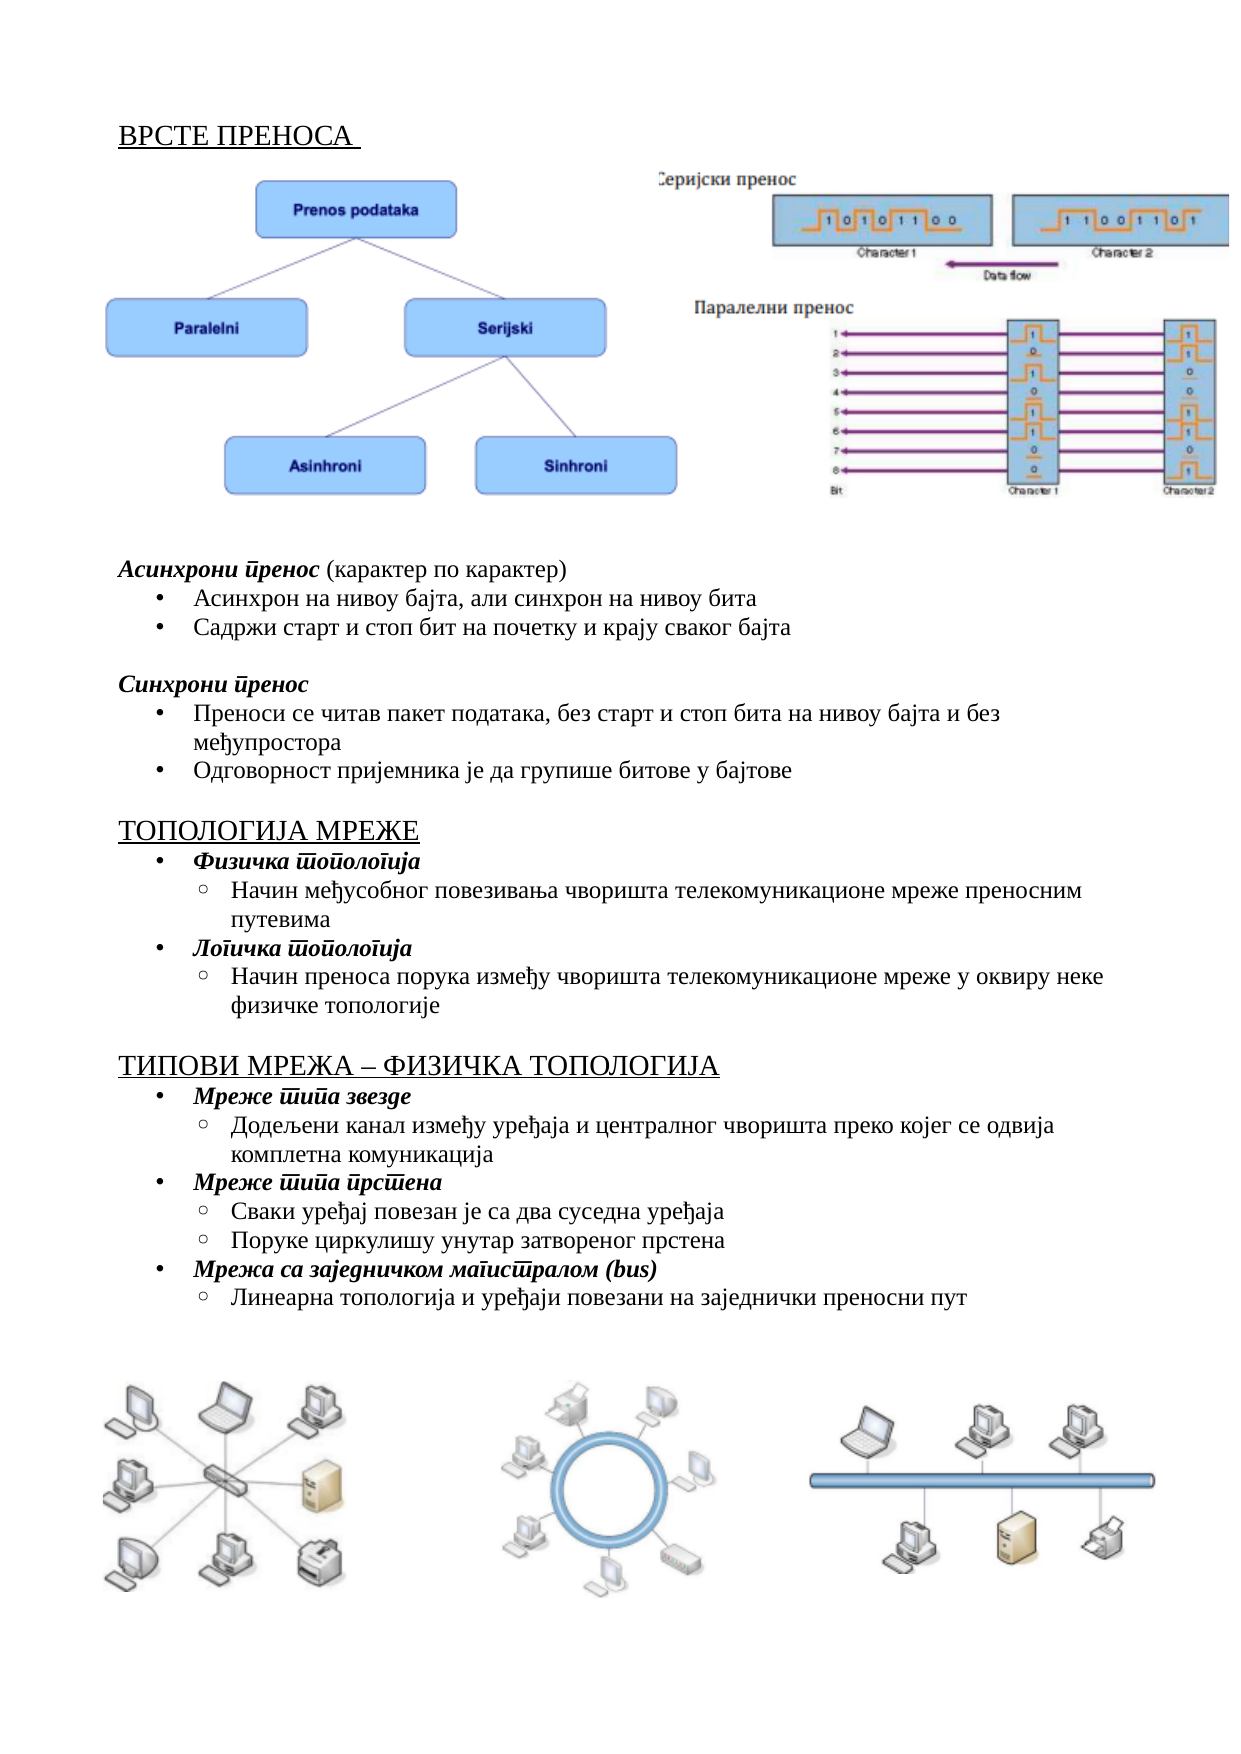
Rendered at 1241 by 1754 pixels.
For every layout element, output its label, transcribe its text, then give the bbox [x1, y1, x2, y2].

list Начин преноса порука између чворишта телекомуникационе мреже у оквиру неке физичке топологије [193, 961, 1122, 1019]
list Додељени канал између уређаја и централног чворишта преко којег се одвија комплетна комуникација [193, 1110, 1122, 1167]
list Линеарна топологија и уређаји повезани на заједнички преносни пут [193, 1282, 1122, 1311]
text Асинхрони пренос (карактер по карактер) [118, 554, 1122, 583]
picture [694, 298, 1224, 498]
text ВРСТЕ ПРЕНОСА [118, 118, 1122, 152]
picture [471, 1365, 735, 1599]
list Садржи старт и стоп бит на почетку и крају сваког бајта [156, 612, 1122, 640]
list Одговорност пријемника је да групише битове у бајтове [156, 755, 1122, 784]
list Мреже типа звезде [156, 1081, 1122, 1110]
list Физичка топологија [156, 846, 1122, 875]
list Логичка топологија [156, 933, 1122, 961]
list Мрежа са заједничком магистралом (bus) [156, 1254, 1122, 1282]
list Сваки уређај повезан је са два суседна уређаја [193, 1196, 1122, 1225]
list Поруке циркулишу унутар затвореног прстена [193, 1225, 1122, 1254]
list Преноси се читав пакет података, без старт и стоп бита на нивоу бајта и без међупростора [156, 698, 1122, 755]
text ТОПОЛОГИЈА МРЕЖЕ [118, 813, 1122, 846]
list Асинхрон на нивоу бајта, али синхрон на нивоу бита [156, 583, 1122, 612]
picture [102, 1377, 350, 1592]
picture [802, 1398, 1157, 1574]
picture [90, 168, 1230, 499]
text ТИПОВИ МРЕЖА – ФИЗИЧКА ТОПОЛОГИЈА [118, 1048, 1122, 1081]
list Мреже типа прстена [156, 1167, 1122, 1196]
text Синхрони пренос [118, 669, 1122, 698]
list Начин међусобног повезивања чворишта телекомуникационе мреже преносним путевима [193, 875, 1122, 933]
